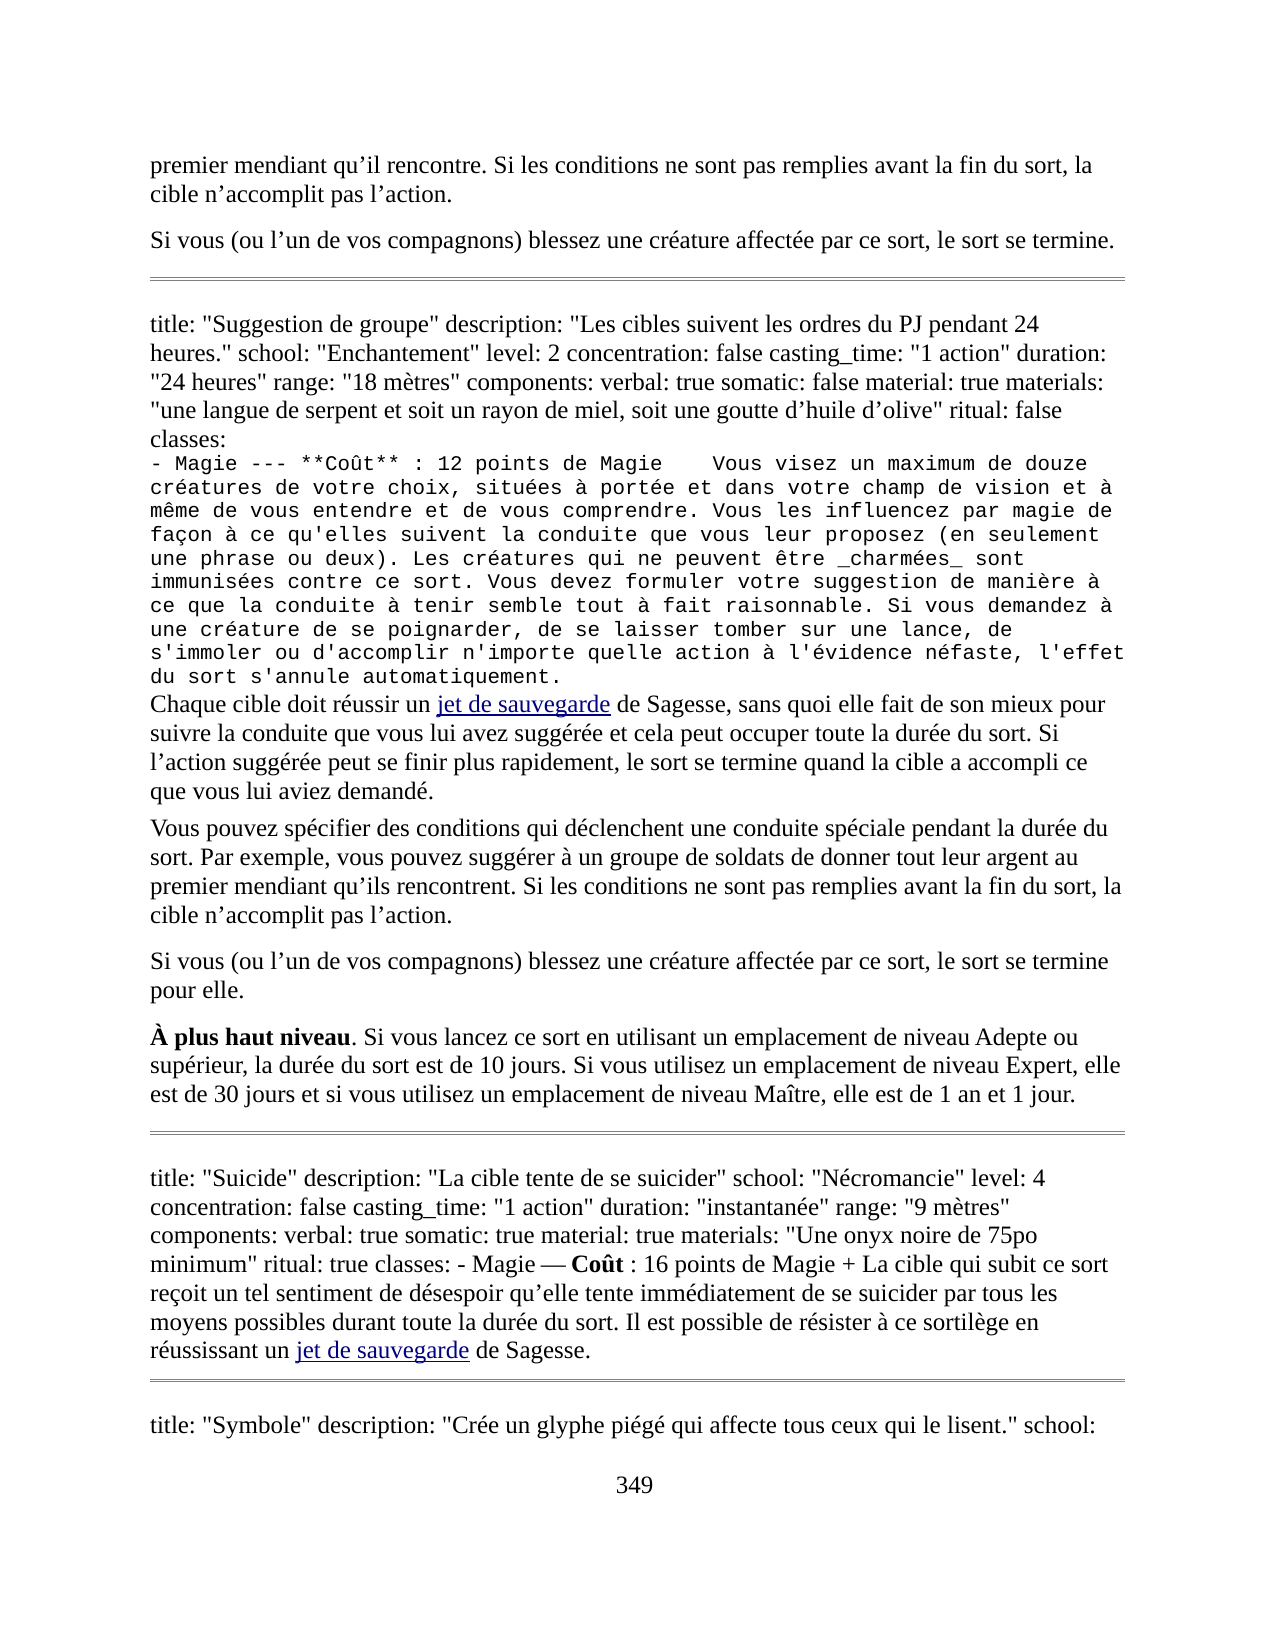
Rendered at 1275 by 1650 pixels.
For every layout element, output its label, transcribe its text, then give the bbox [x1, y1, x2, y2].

text premier mendiant qu’il rencontre. Si les conditions ne sont pas remplies avant la fin du sort, la cible n’accomplit pas l’action. [150, 150, 1125, 207]
text title: "Suggestion de groupe" description: "Les cibles suivent les ordres du PJ pendant 24 heures." school: "Enchantement" level: 2 concentration: false casting_time: "1 action" duration: "24 heures" range: "18 mètres" components: verbal: true somatic: false material: true materials: "une langue de serpent et soit un rayon de miel, soit une goutte d’huile d’olive" ritual: false classes: [150, 309, 1125, 453]
text title: "Symbole" description: "Crée un glyphe piégé qui affecte tous ceux qui le lisent." school: [150, 1411, 1125, 1439]
text Vous pouvez spécifier des conditions qui déclenchent une conduite spéciale pendant la durée du sort. Par exemple, vous pouvez suggérer à un groupe de soldats de donner tout leur argent au premier mendiant qu’ils rencontrent. Si les conditions ne sont pas remplies avant la fin du sort, la cible n’accomplit pas l’action. [150, 813, 1125, 928]
text Si vous (ou l’un de vos compagnons) blessez une créature affectée par ce sort, le sort se termine. [150, 225, 1125, 254]
text À plus haut niveau. Si vous lancez ce sort en utilisant un emplacement de niveau Adepte ou supérieur, la durée du sort est de 10 jours. Si vous utilisez un emplacement de niveau Expert, elle est de 30 jours et si vous utilisez un emplacement de niveau Maître, elle est de 1 an et 1 jour. [150, 1022, 1125, 1108]
text Chaque cible doit réussir un jet de sauvegarde de Sagesse, sans quoi elle fait de son mieux pour suivre la conduite que vous lui avez suggérée et cela peut occuper toute la durée du sort. Si l’action suggérée peut se finir plus rapidement, le sort se termine quand la cible a accompli ce que vous lui aviez demandé. [150, 689, 1125, 804]
text title: "Suicide" description: "La cible tente de se suicider" school: "Nécromancie" level: 4 concentration: false casting_time: "1 action" duration: "instantanée" range: "9 mètres" components: verbal: true somatic: true material: true materials: "Une onyx noire de 75po minimum" ritual: true classes: - Magie — Coût : 16 points de Magie + La cible qui subit ce sort reçoit un tel sentiment de désespoir qu’elle tente immédiatement de se suicider par tous les moyens possibles durant toute la durée du sort. Il est possible de résister à ce sortilège en réussissant un jet de sauvegarde de Sagesse. [150, 1163, 1125, 1364]
text - Magie --- **Coût** : 12 points de Magie Vous visez un maximum de douze créatures de votre choix, situées à portée et dans votre champ de vision et à même de vous entendre et de vous comprendre. Vous les influencez par magie de façon à ce qu'elles suivent la conduite que vous leur proposez (en seulement une phrase ou deux). Les créatures qui ne peuvent être _charmées_ sont immunisées contre ce sort. Vous devez formuler votre suggestion de manière à ce que la conduite à tenir semble tout à fait raisonnable. Si vous demandez à une créature de se poignarder, de se laisser tomber sur une lance, de s'immoler ou d'accomplir n'importe quelle action à l'évidence néfaste, l'effet du sort s'annule automatiquement. [150, 453, 1125, 689]
text Si vous (ou l’un de vos compagnons) blessez une créature affectée par ce sort, le sort se termine pour elle. [150, 946, 1125, 1004]
